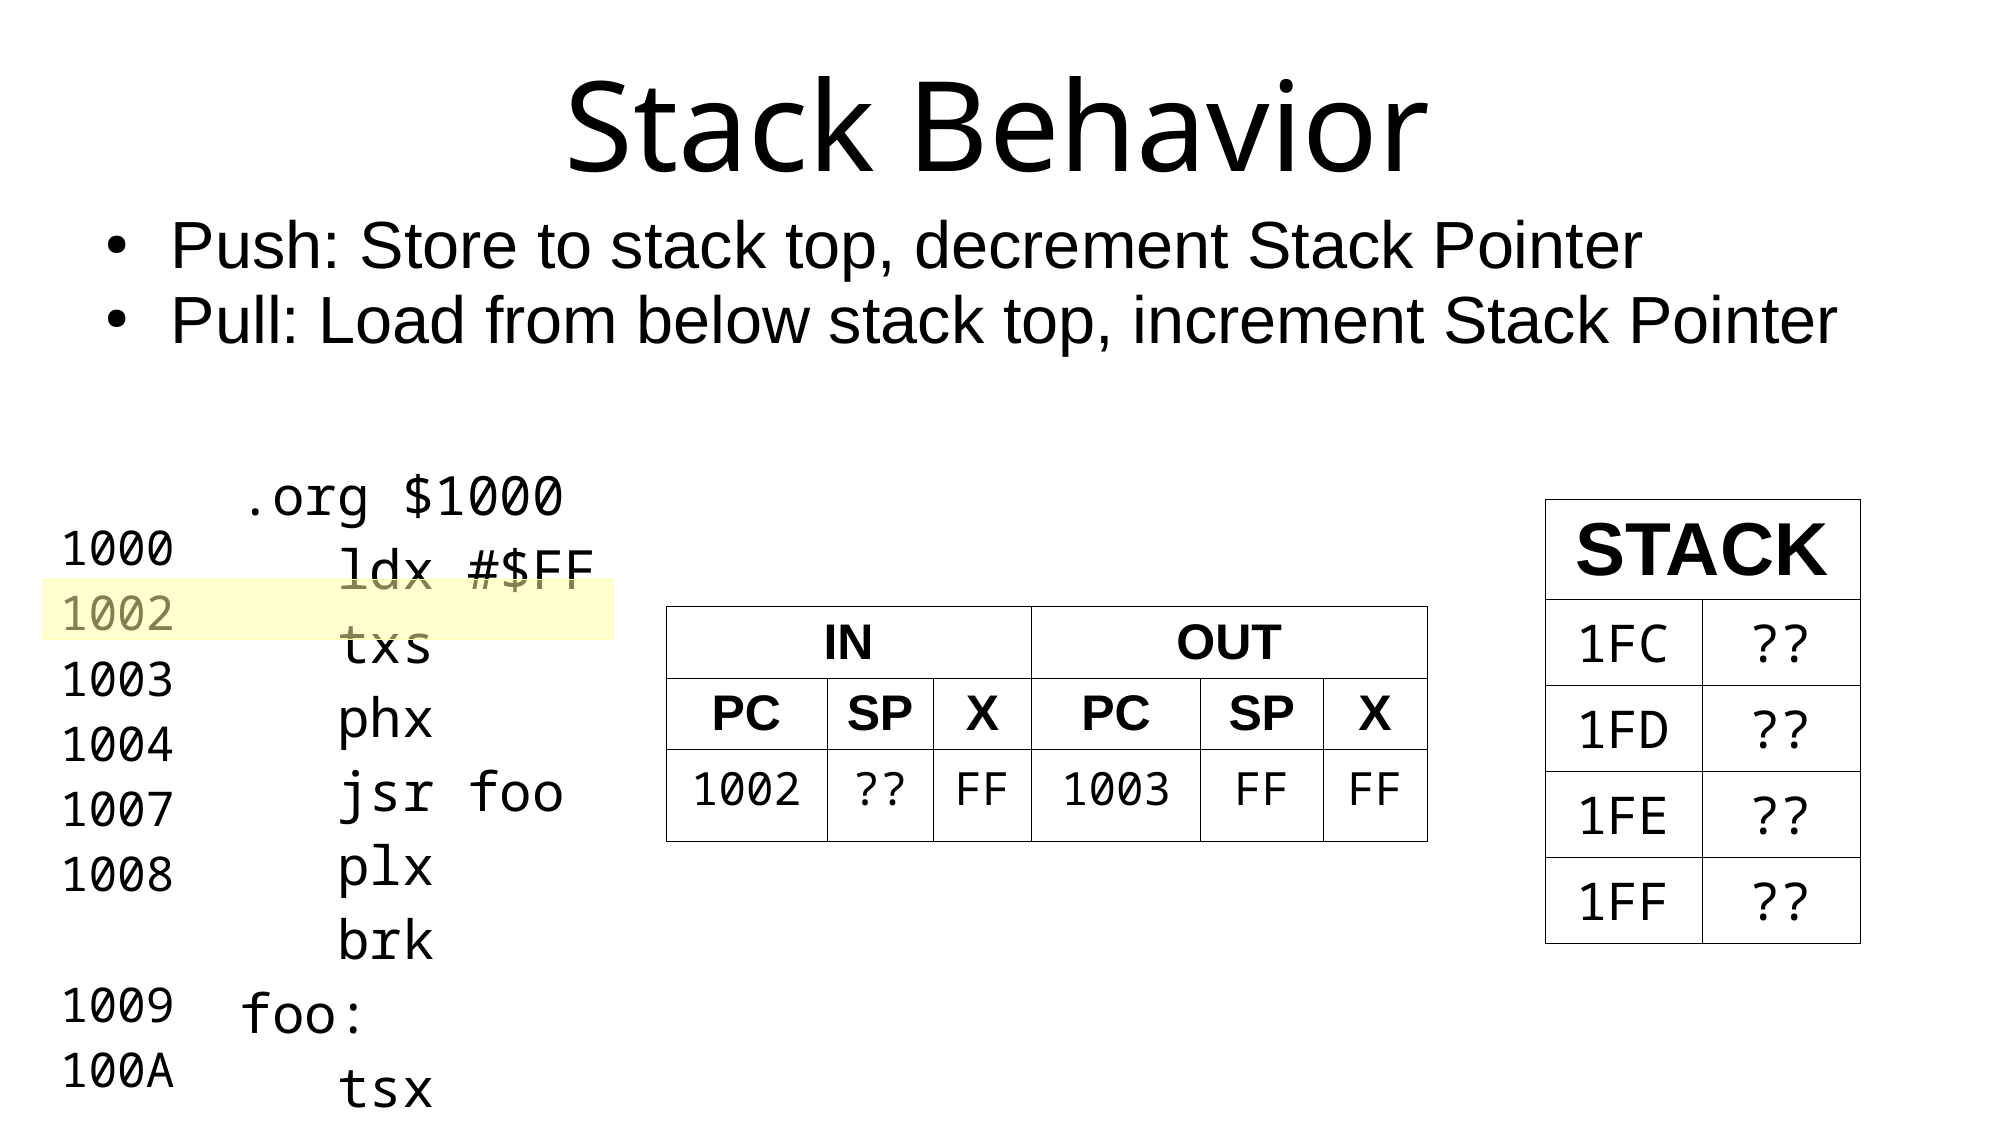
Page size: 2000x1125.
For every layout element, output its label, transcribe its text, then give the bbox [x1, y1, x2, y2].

table_cell ?? [828, 750, 933, 841]
table_header STACK [1546, 500, 1860, 599]
table_cell SP [1201, 679, 1323, 749]
table_cell 1002 [667, 750, 827, 841]
title Stack Behavior [30, 22, 1966, 240]
table_cell ?? [1703, 686, 1860, 771]
table_header IN [667, 607, 1031, 678]
table_cell PC [1032, 679, 1200, 749]
table_cell FF [934, 750, 1031, 841]
table_cell FF [1324, 750, 1427, 841]
text_box .org $1000 ldx #$FF txs phx jsr foo plx brk foo: tsx rts [225, 450, 782, 1075]
table_cell X [1324, 679, 1427, 749]
text_box [43, 579, 614, 640]
text_box Push: Store to stack top, decrement Stack Pointer Pull: Load from below stack top, increment Stack Pointer [90, 201, 1854, 365]
text_box 1000 1002 1003 1004 1007 1008 1009 100A [45, 506, 226, 579]
table_cell 1FD [1546, 686, 1702, 771]
table_cell FF [1201, 750, 1323, 841]
table_cell SP [828, 679, 933, 749]
table_cell X [934, 679, 1031, 749]
table_cell ?? [1703, 858, 1860, 943]
table_cell ?? [1703, 600, 1860, 685]
table_cell PC [667, 679, 827, 749]
table_cell 1FC [1546, 600, 1702, 685]
table_cell ?? [1703, 772, 1860, 857]
table_cell 1FF [1546, 858, 1702, 943]
text_box 1000 1002 1003 1004 1007 1008 1009 100A [45, 640, 226, 1077]
table_cell 1FE [1546, 772, 1702, 857]
table_header OUT [1032, 607, 1427, 678]
table_cell 1003 [1032, 750, 1200, 841]
